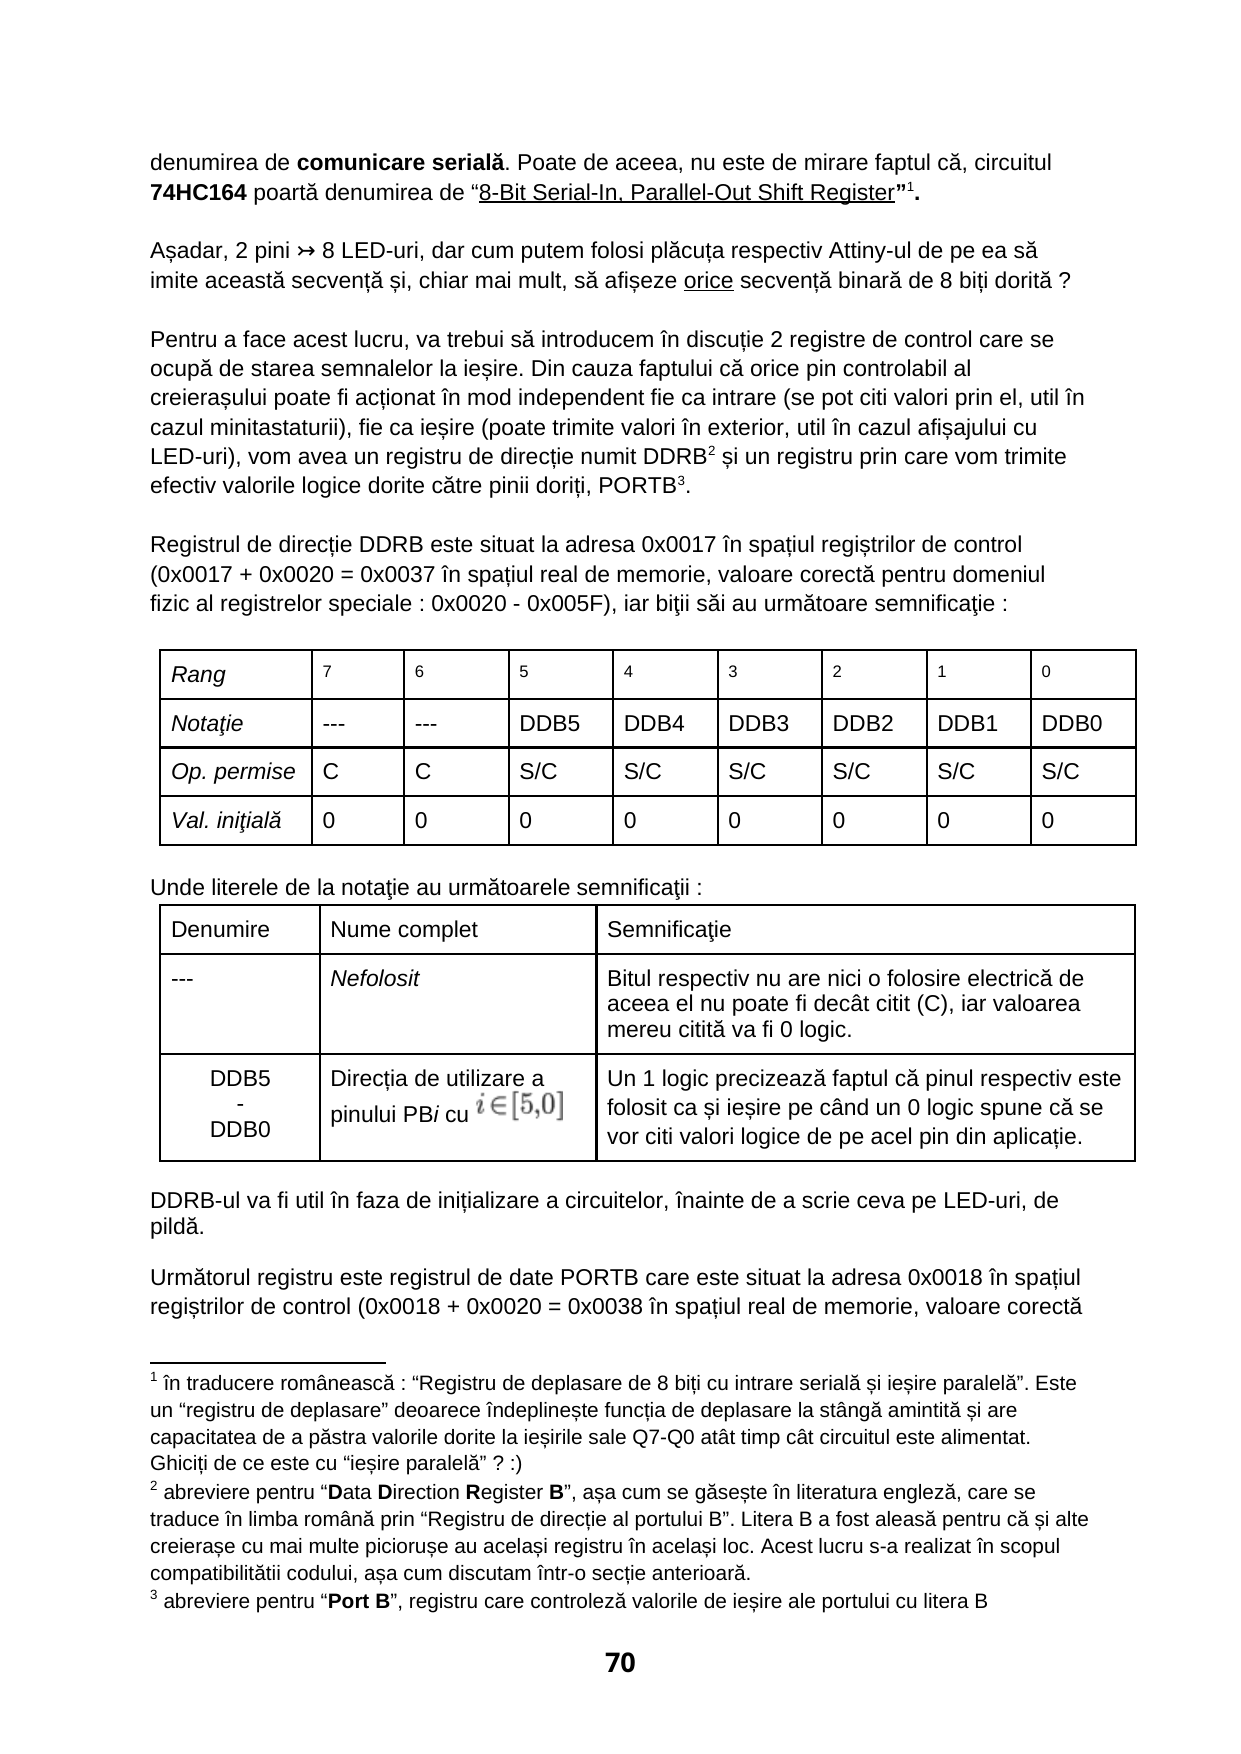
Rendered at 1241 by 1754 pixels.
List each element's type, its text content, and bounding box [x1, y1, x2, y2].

table_header Nume complet [321, 906, 595, 953]
table_cell --- [161, 955, 319, 1053]
table_cell 0 [510, 797, 612, 843]
text Pentru a face acest lucru, va trebui să introducem în discuție 2 registre de control care se ocupă de starea semnalelor la ieșire. Din cauza faptului că orice pin controlabil al creierașului poate fi acționat în mod independent fie ca intrare (se pot citi valori prin el, util în cazul minitastaturii), fie ca ieșire (poate trimite valori în exterior, util în cazul afișajului cu LED-uri), vom avea un registru de direcție numit DDRB și un registru prin care vom trimite efectiv valorile logice dorite către pinii doriți, PORTB. [150, 326, 1090, 499]
table_header 5 [510, 651, 612, 698]
text denumirea de comunicare serială. Poate de aceea, nu este de mirare faptul că, circuitul 74HC164 poartă denumirea de “8-Bit Serial-In, Parallel-Out Shift Register”. [150, 150, 1090, 205]
table_cell S/C [928, 749, 1030, 795]
text abreviere pentru “Port B”, registru care controleză valorile de ieșire ale portului cu litera B [150, 1588, 1090, 1613]
table_cell 0 [1032, 797, 1135, 843]
table_header 2 [823, 651, 926, 698]
table_cell 0 [928, 797, 1030, 843]
table_cell Op. permise [161, 749, 311, 795]
table_cell 0 [823, 797, 926, 843]
table_cell DDB1 [928, 700, 1030, 746]
table_cell 0 [719, 797, 821, 843]
table_cell --- [313, 700, 403, 746]
table_header 1 [928, 651, 1030, 698]
table_cell DDB2 [823, 700, 926, 746]
text Următorul registru este registrul de date PORTB care este situat la adresa 0x0018 în spațiul regiștrilor de control (0x0018 + 0x0020 = 0x0038 în spațiul real de memorie, valoare corectă [150, 1264, 1090, 1319]
table_cell DDB0 [1032, 700, 1135, 746]
text Unde literele de la notaţie au următoarele semnificaţii : [150, 875, 1090, 901]
table_header Semnificaţie [598, 906, 1134, 953]
table_cell Bitul respectiv nu are nici o folosire electrică de aceea el nu poate fi decât citit (C), iar valoarea mereu citită va fi 0 logic. [598, 955, 1134, 1053]
table_cell 0 [405, 797, 508, 843]
table_cell S/C [614, 749, 717, 795]
table_cell DDB3 [719, 700, 821, 746]
text în traducere românească : “Registru de deplasare de 8 biți cu intrare serială și ieșire paralelă”. Este un “registru de deplasare” deoarece îndeplinește funcția de deplasare la stângă amintită și are capacitatea de a păstra valorile dorite la ieșirile sale Q7-Q0 atât timp cât circuitul este alimentat. Ghiciți de ce este cu “ieșire paralelă” ? :) [150, 1369, 1090, 1475]
table_cell S/C [823, 749, 926, 795]
table_header 3 [719, 651, 821, 698]
table_header 6 [405, 651, 508, 698]
table_cell S/C [719, 749, 821, 795]
table_cell S/C [510, 749, 612, 795]
table_header Denumire [161, 906, 319, 953]
table_cell 0 [614, 797, 717, 843]
text abreviere pentru “Data Direction Register B”, așa cum se găsește în literatura engleză, care se traduce în limba română prin “Registru de direcție al portului B”. Litera B a fost aleasă pentru că și alte creierașe cu mai multe piciorușe au același registru în același loc. Acest lucru s-a realizat în scopul compatibilitătii codului, așa cum discutam într-o secție anterioară. [150, 1479, 1090, 1584]
table_cell S/C [1032, 749, 1135, 795]
table_cell Notaţie [161, 700, 311, 746]
table_cell C [405, 749, 508, 795]
table_cell Un 1 logic precizează faptul că pinul respectiv este folosit ca și ieșire pe când un 0 logic spune că se vor citi valori logice de pe acel pin din aplicație. [598, 1055, 1134, 1160]
text DDRB-ul va fi util în faza de inițializare a circuitelor, înainte de a scrie ceva pe LED-uri, de pildă. [150, 1188, 1090, 1239]
text Registrul de direcție DDRB este situat la adresa 0x0017 în spațiul regiștrilor de control (0x0017 + 0x0020 = 0x0037 în spațiul real de memorie, valoare corectă pentru domeniul fizic al registrelor speciale : 0x0020 - 0x005F), iar biţii săi au următoare semnificaţie : [150, 532, 1090, 616]
table_cell C [313, 749, 403, 795]
table_header 4 [614, 651, 717, 698]
table_cell 0 [313, 797, 403, 843]
table_cell --- [405, 700, 508, 746]
table_header 7 [313, 651, 403, 698]
table_cell DDB5 - DDB0 [161, 1055, 319, 1160]
table_cell DDB4 [614, 700, 717, 746]
text Așadar, 2 pini ↣ 8 LED-uri, dar cum putem folosi plăcuța respectiv Attiny-ul de pe ea să imite această secvență și, chiar mai mult, să afișeze orice secvență binară de 8 biți dorită ? [150, 238, 1090, 293]
table_header Rang [161, 651, 311, 698]
picture [475, 1090, 563, 1122]
table_cell Val. iniţială [161, 797, 311, 843]
table_cell Nefolosit [321, 955, 595, 1053]
table_cell Direcția de utilizare a pinului PBi cu [321, 1055, 595, 1160]
table_cell DDB5 [510, 700, 612, 746]
table_header 0 [1032, 651, 1135, 698]
